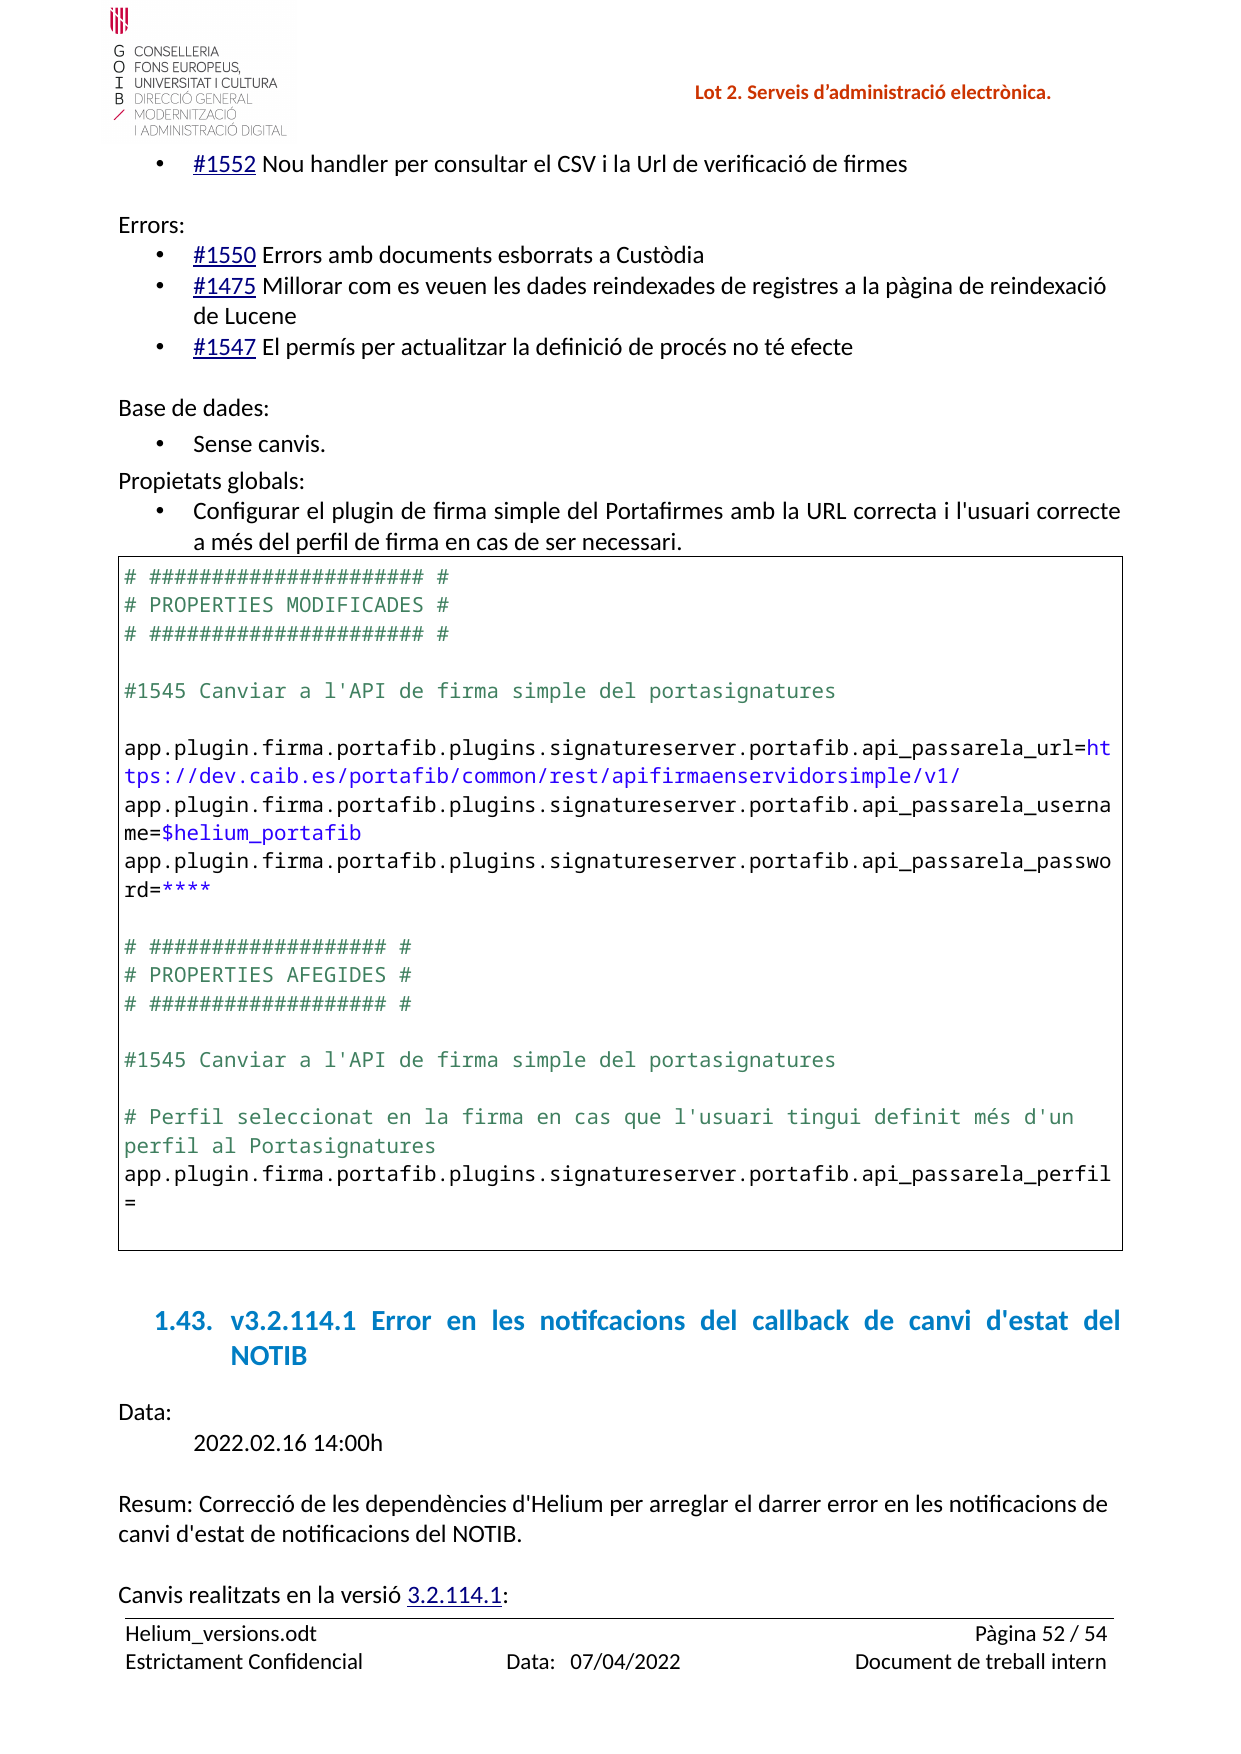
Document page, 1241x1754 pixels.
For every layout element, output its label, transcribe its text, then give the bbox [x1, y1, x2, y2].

table_header # ###################### # # PROPERTIES MODIFICADES # # ###################### # #1545 Canviar a l'API de firma simple del portasignatures app.plugin.firma.portafib.plugins.signatureserver.portafib.api_passarela_url=https://dev.caib.es/portafib/common/rest/apifirmaenservidorsimple/v1/ app.plugin.firma.portafib.plugins.signatureserver.portafib.api_passarela_username=$helium_portafib app.plugin.firma.portafib.plugins.signatureserver.portafib.api_passarela_password=**** # ################### # # PROPERTIES AFEGIDES # # ################### # #1545 Canviar a l'API de firma simple del portasignatures # Perfil seleccionat en la firma en cas que l'usuari tingui definit més d'un perfil al Portasignatures app.plugin.firma.portafib.plugins.signatureserver.portafib.api_passarela_perfil= [119, 557, 1122, 1250]
list #1475 Millorar com es veuen les dades reindexades de registres a la pàgina de reindexació de Lucene [156, 270, 1122, 331]
text 2022.02.16 14:00h [118, 1427, 1122, 1458]
list Sense canvis. [156, 428, 1122, 459]
text Errors: [118, 209, 1122, 239]
list Configurar el plugin de firma simple del Portafirmes amb la URL correcta i l'usuari correcte a més del perfil de firma en cas de ser necessari. [156, 495, 1122, 556]
text Base de dades: [118, 392, 1122, 422]
text Canvis realitzats en la versió 3.2.114.1: [118, 1580, 1122, 1610]
text Resum: Correcció de les dependències d'Helium per arreglar el darrer error en les notificacions de canvi d'estat de notificacions del NOTIB. [118, 1488, 1122, 1549]
picture [100, 0, 297, 144]
list #1550 Errors amb documents esborrats a Custòdia [156, 239, 1122, 270]
list #1552 Nou handler per consultar el CSV i la Url de verificació de firmes [156, 148, 1122, 178]
text Data: [118, 1397, 1122, 1427]
text Propietats globals: [118, 465, 1122, 495]
list #1547 El permís per actualitzar la definició de procés no té efecte [156, 331, 1122, 361]
subtitle v3.2.114.1 Error en les notifcacions del callback de canvi d'estat del NOTIB [153, 1302, 1122, 1373]
